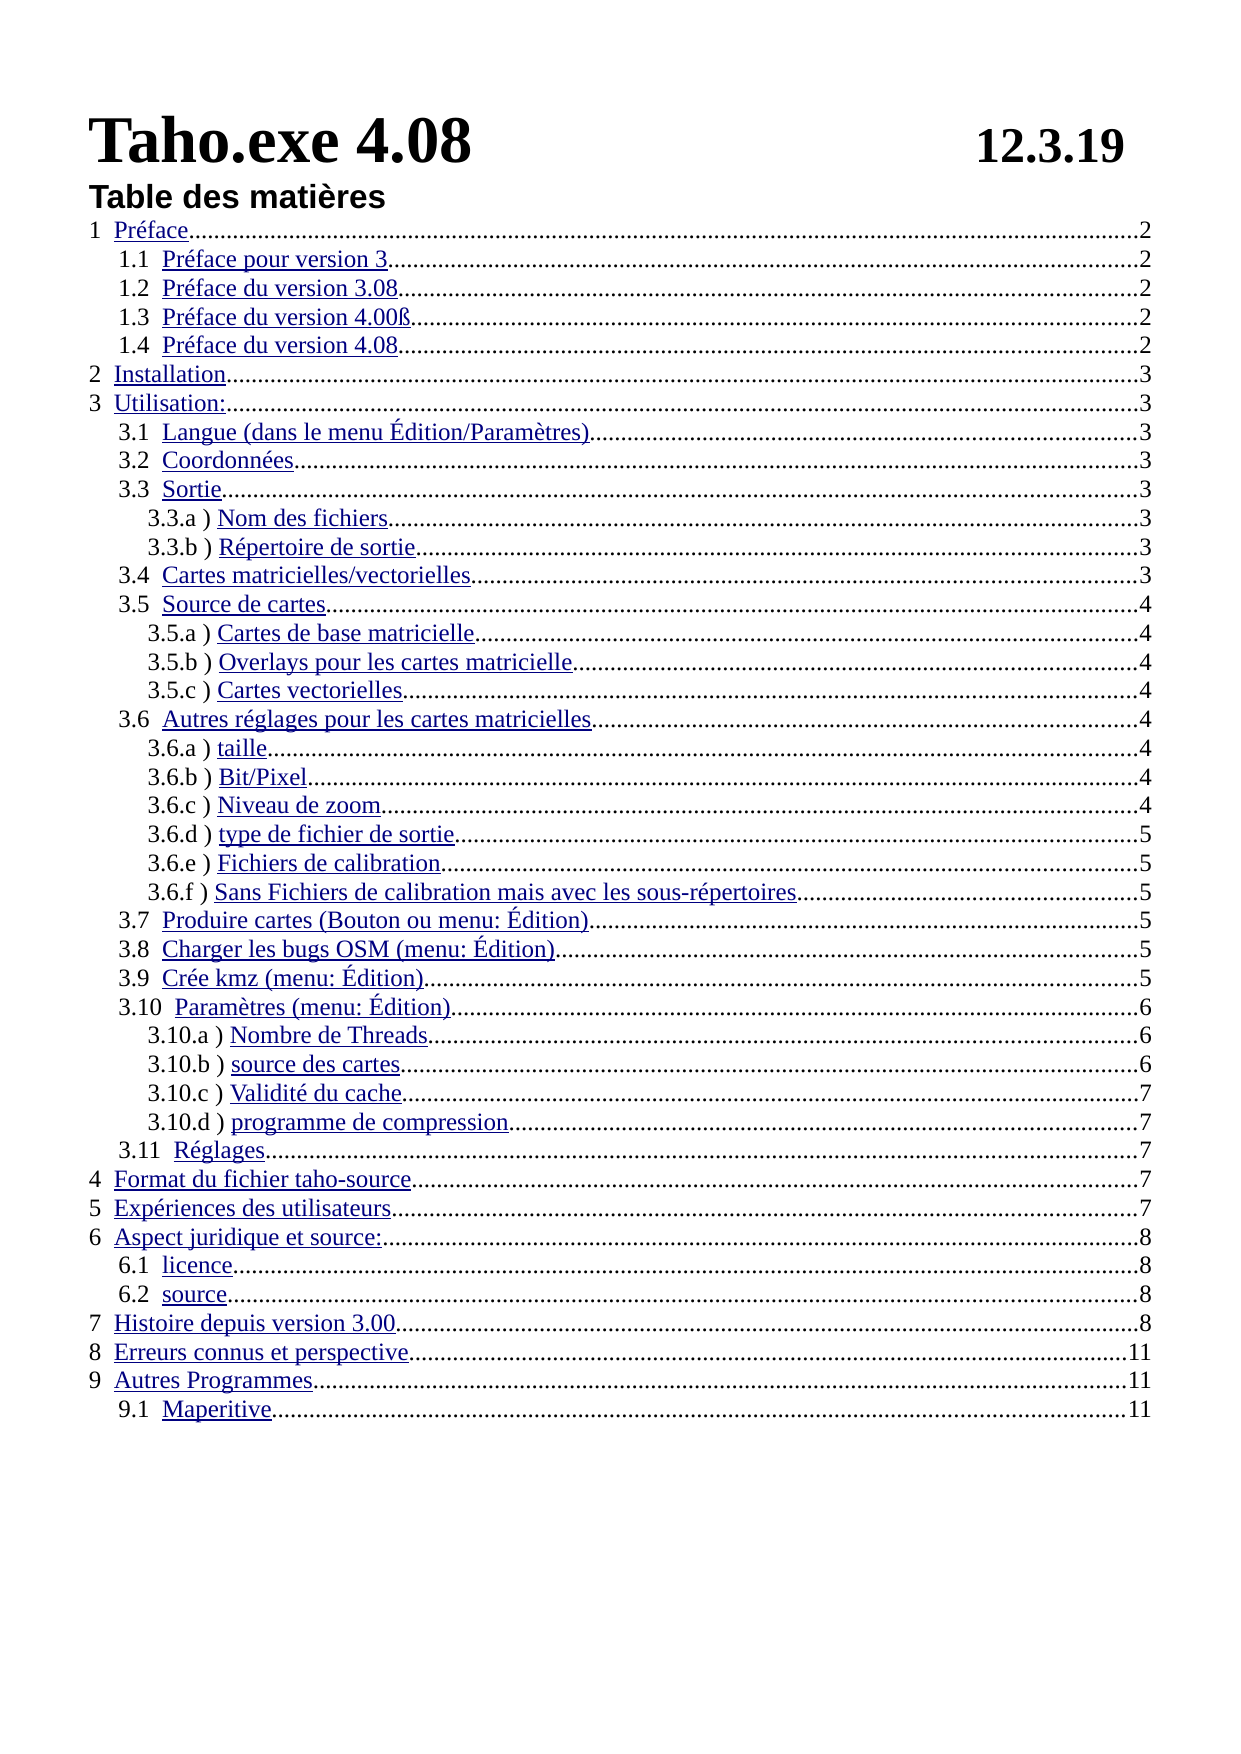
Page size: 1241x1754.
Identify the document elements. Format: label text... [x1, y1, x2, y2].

text 3.1 Langue (dans le menu Édition/Paramètres) 3 [118, 417, 1152, 446]
text 3.5.b ) Overlays pour les cartes matricielle 4 [147, 647, 1152, 676]
text 3.8 Charger les bugs OSM (menu: Édition) 5 [118, 934, 1152, 963]
text 3.7 Produire cartes (Bouton ou menu: Édition) 5 [118, 906, 1152, 934]
text 1 Préface 2 [88, 216, 1152, 244]
text 3.10.d ) programme de compression 7 [147, 1107, 1152, 1136]
text 3.10 Paramètres (menu: Édition) 6 [118, 992, 1152, 1021]
text 1.4 Préface du version 4.08 2 [118, 331, 1152, 359]
text 6.2 source 8 [118, 1279, 1152, 1308]
text 5 Expériences des utilisateurs 7 [88, 1193, 1152, 1222]
text 3.10.b ) source des cartes 6 [147, 1049, 1152, 1078]
text 7 Histoire depuis version 3.00 8 [88, 1308, 1152, 1337]
text 3.6.e ) Fichiers de calibration 5 [147, 848, 1152, 877]
text 6.1 licence 8 [118, 1251, 1152, 1279]
text 3.3 Sortie 3 [118, 474, 1152, 503]
text 2 Installation 3 [88, 359, 1152, 388]
text 3.5.a ) Cartes de base matricielle 4 [147, 618, 1152, 647]
text 3.10.c ) Validité du cache 7 [147, 1078, 1152, 1107]
text 1.3 Préface du version 4.00ß 2 [118, 302, 1152, 331]
text 3.6.d ) type de fichier de sortie 5 [147, 819, 1152, 848]
text 3.5 Source de cartes 4 [118, 589, 1152, 618]
text 3.3.b ) Répertoire de sortie 3 [147, 532, 1152, 561]
text 3.4 Cartes matricielles/vectorielles 3 [118, 561, 1152, 589]
text Taho.exe 4.08 12.3.19 [88, 100, 1152, 177]
text 3.6.b ) Bit/Pixel 4 [147, 762, 1152, 791]
text 3.2 Coordonnées 3 [118, 446, 1152, 474]
subtitle Table des matières [88, 177, 1152, 216]
text 4 Format du fichier taho-source 7 [88, 1164, 1152, 1193]
text 3.6 Autres réglages pour les cartes matricielles 4 [118, 704, 1152, 733]
text 3.3.a ) Nom des fichiers 3 [147, 503, 1152, 532]
text 3.10.a ) Nombre de Threads 6 [147, 1021, 1152, 1049]
text 3.6.f ) Sans Fichiers de calibration mais avec les sous-répertoires 5 [147, 877, 1152, 906]
text 6 Aspect juridique et source: 8 [88, 1222, 1152, 1251]
text 3.11 Réglages 7 [118, 1136, 1152, 1164]
text 3.5.c ) Cartes vectorielles 4 [147, 676, 1152, 704]
text 3.9 Crée kmz (menu: Édition) 5 [118, 963, 1152, 992]
text 1.2 Préface du version 3.08 2 [118, 273, 1152, 302]
text 3 Utilisation: 3 [88, 388, 1152, 417]
text 9.1 Maperitive 11 [118, 1394, 1152, 1423]
text 9 Autres Programmes 11 [88, 1366, 1152, 1394]
text 1.1 Préface pour version 3 2 [118, 244, 1152, 273]
text 3.6.c ) Niveau de zoom 4 [147, 791, 1152, 819]
text 8 Erreurs connus et perspective 11 [88, 1337, 1152, 1366]
text 3.6.a ) taille 4 [147, 733, 1152, 762]
